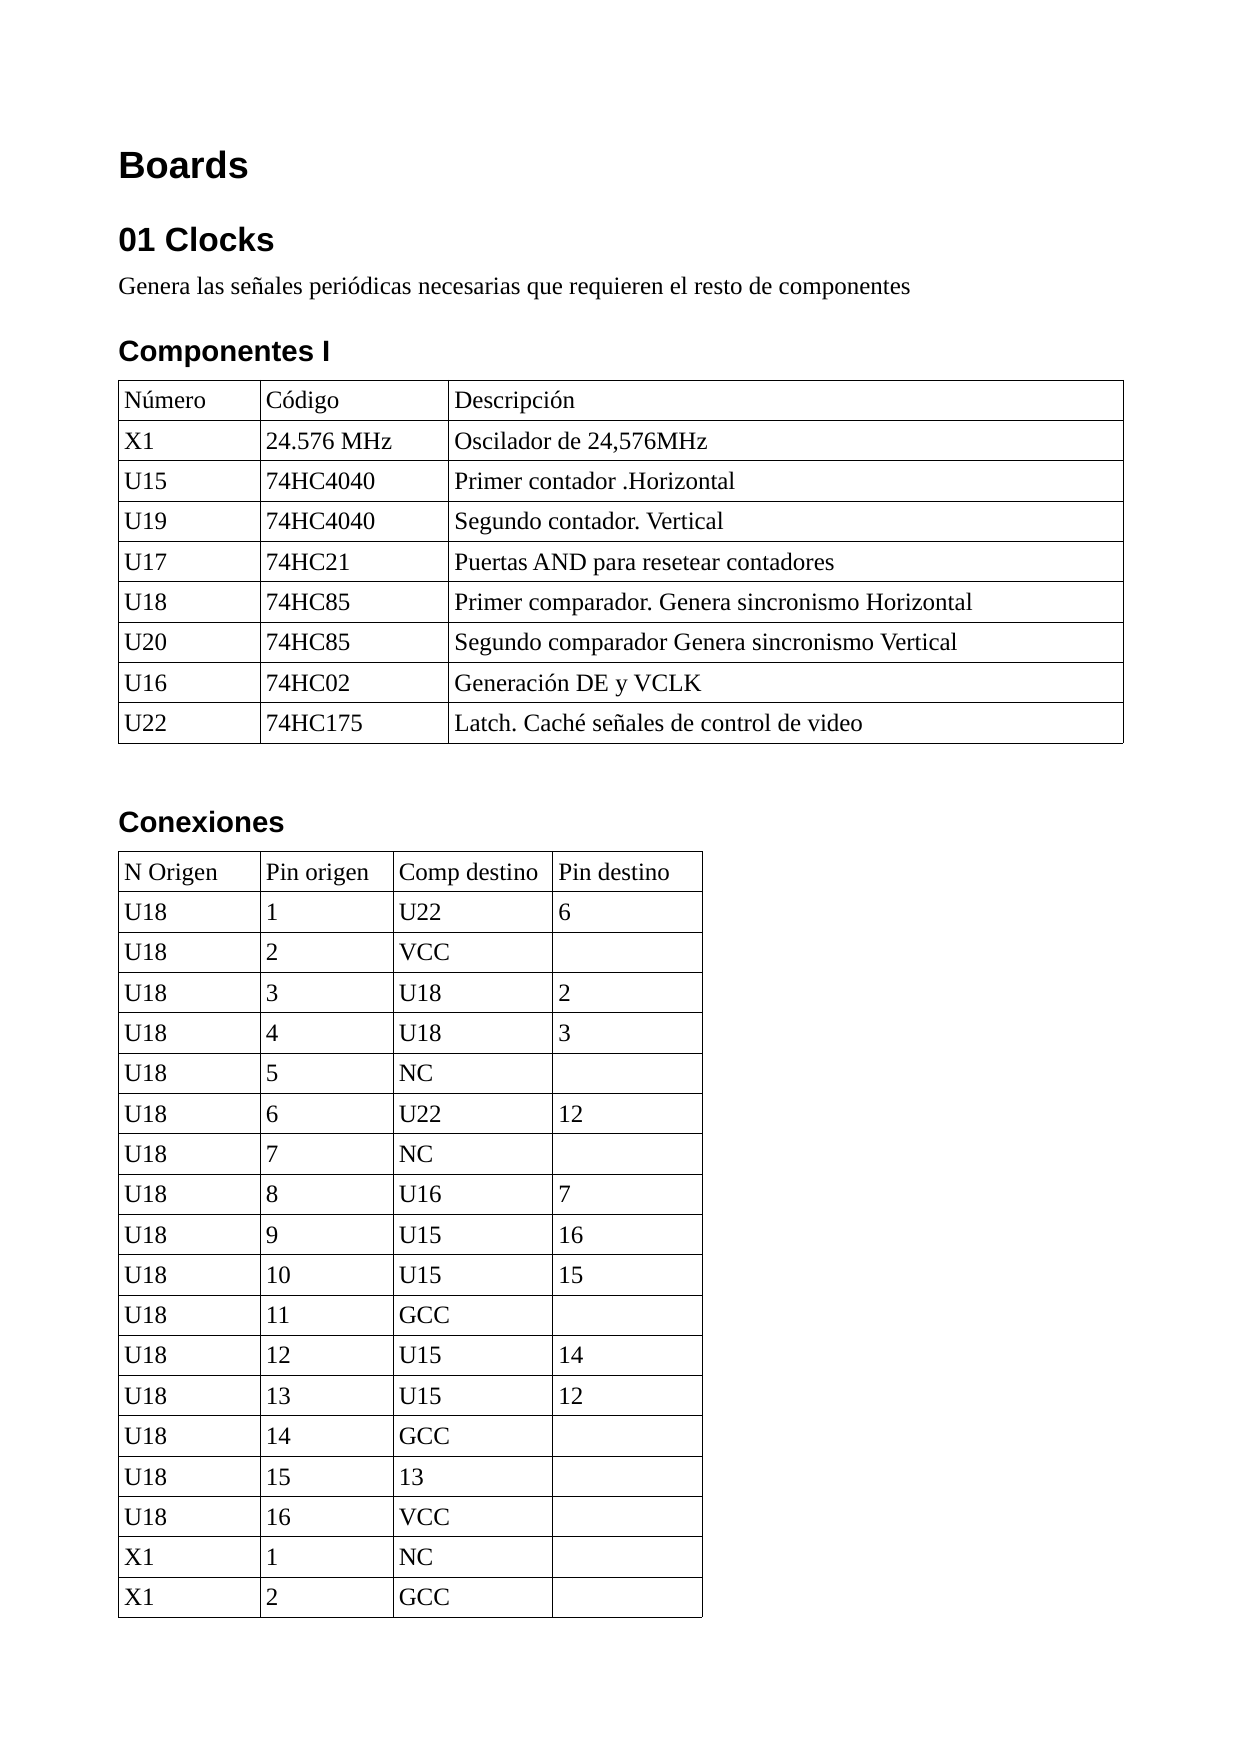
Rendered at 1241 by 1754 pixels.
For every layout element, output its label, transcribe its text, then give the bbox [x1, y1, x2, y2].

table_cell 11 [261, 1296, 393, 1335]
table_cell U18 [119, 1013, 260, 1053]
table_cell 13 [394, 1457, 552, 1496]
table_cell 13 [261, 1376, 393, 1415]
table_cell U22 [119, 703, 260, 742]
table_cell U16 [119, 663, 260, 702]
table_cell U18 [394, 1013, 552, 1053]
table_cell X1 [119, 1578, 260, 1617]
subtitle 01 Clocks [118, 220, 1122, 259]
subtitle Componentes I [118, 333, 1122, 367]
table_cell U18 [119, 1416, 260, 1456]
table_cell 74HC4040 [261, 502, 448, 541]
table_cell 6 [553, 892, 702, 932]
table_cell 16 [261, 1497, 393, 1536]
subtitle Conexiones [118, 805, 1122, 838]
table_cell [553, 1054, 702, 1093]
table_cell U15 [394, 1376, 552, 1415]
table_cell 2 [261, 933, 393, 972]
table_cell VCC [394, 1497, 552, 1536]
table_cell U18 [394, 973, 552, 1012]
table_cell 5 [261, 1054, 393, 1093]
subtitle Boards [118, 143, 1122, 187]
table_cell Generación DE y VCLK [449, 663, 1123, 702]
table_cell [553, 1457, 702, 1496]
table_cell 3 [261, 973, 393, 1012]
table_cell U20 [119, 623, 260, 662]
table_cell 6 [261, 1094, 393, 1133]
table_cell 14 [261, 1416, 393, 1456]
table_cell 4 [261, 1013, 393, 1053]
table_header Pin destino [553, 852, 702, 891]
table_cell 74HC21 [261, 542, 448, 581]
table_cell GCC [394, 1416, 552, 1456]
table_cell 14 [553, 1336, 702, 1375]
table_cell NC [394, 1134, 552, 1173]
table_cell Oscilador de 24,576MHz [449, 421, 1123, 460]
table_cell Segundo contador. Vertical [449, 502, 1123, 541]
table_cell 12 [553, 1376, 702, 1415]
table_cell NC [394, 1054, 552, 1093]
table_cell U18 [119, 1497, 260, 1536]
table_cell 15 [553, 1255, 702, 1294]
table_cell U18 [119, 1054, 260, 1093]
table_cell U18 [119, 933, 260, 972]
table_cell U18 [119, 1215, 260, 1254]
table_cell 2 [553, 973, 702, 1012]
table_cell X1 [119, 421, 260, 460]
table_cell [553, 1416, 702, 1456]
table_cell U15 [394, 1215, 552, 1254]
table_cell [553, 1578, 702, 1617]
table_cell 7 [261, 1134, 393, 1173]
table_cell [553, 933, 702, 972]
table_header Descripción [449, 381, 1123, 420]
table_cell U18 [119, 973, 260, 1012]
table_cell Puertas AND para resetear contadores [449, 542, 1123, 581]
table_cell X1 [119, 1537, 260, 1577]
table_cell GCC [394, 1296, 552, 1335]
table_cell [553, 1537, 702, 1577]
table_cell 15 [261, 1457, 393, 1496]
table_cell NC [394, 1537, 552, 1577]
table_cell U18 [119, 1255, 260, 1294]
table_cell 9 [261, 1215, 393, 1254]
table_cell U18 [119, 1376, 260, 1415]
table_cell [553, 1134, 702, 1173]
table_cell U18 [119, 1457, 260, 1496]
table_cell 74HC175 [261, 703, 448, 742]
table_header Número [119, 381, 260, 420]
table_cell Primer comparador. Genera sincronismo Horizontal [449, 582, 1123, 622]
table_cell U15 [394, 1255, 552, 1294]
text Genera las señales periódicas necesarias que requieren el resto de componentes [118, 271, 1122, 300]
table_cell 2 [261, 1578, 393, 1617]
table_cell U18 [119, 1175, 260, 1214]
table_cell U16 [394, 1175, 552, 1214]
table_header Comp destino [394, 852, 552, 891]
table_cell 8 [261, 1175, 393, 1214]
table_cell U17 [119, 542, 260, 581]
table_cell 24.576 MHz [261, 421, 448, 460]
table_cell Segundo comparador Genera sincronismo Vertical [449, 623, 1123, 662]
table_cell Latch. Caché señales de control de video [449, 703, 1123, 742]
table_cell 74HC85 [261, 623, 448, 662]
table_cell GCC [394, 1578, 552, 1617]
table_header Código [261, 381, 448, 420]
table_cell 1 [261, 892, 393, 932]
table_cell VCC [394, 933, 552, 972]
table_cell [553, 1296, 702, 1335]
table_header N Origen [119, 852, 260, 891]
table_cell U18 [119, 1336, 260, 1375]
table_cell 74HC02 [261, 663, 448, 702]
table_cell 74HC4040 [261, 461, 448, 501]
table_cell U18 [119, 892, 260, 932]
table_cell 7 [553, 1175, 702, 1214]
table_cell U18 [119, 582, 260, 622]
table_cell U15 [119, 461, 260, 501]
table_cell U18 [119, 1094, 260, 1133]
table_cell U22 [394, 892, 552, 932]
table_cell U22 [394, 1094, 552, 1133]
table_cell U15 [394, 1336, 552, 1375]
table_cell U19 [119, 502, 260, 541]
table_cell 12 [261, 1336, 393, 1375]
table_header Pin origen [261, 852, 393, 891]
table_cell Primer contador .Horizontal [449, 461, 1123, 501]
table_cell 74HC85 [261, 582, 448, 622]
table_cell 1 [261, 1537, 393, 1577]
table_cell [553, 1497, 702, 1536]
table_cell U18 [119, 1134, 260, 1173]
table_cell 3 [553, 1013, 702, 1053]
table_cell U18 [119, 1296, 260, 1335]
table_cell 12 [553, 1094, 702, 1133]
table_cell 10 [261, 1255, 393, 1294]
table_cell 16 [553, 1215, 702, 1254]
